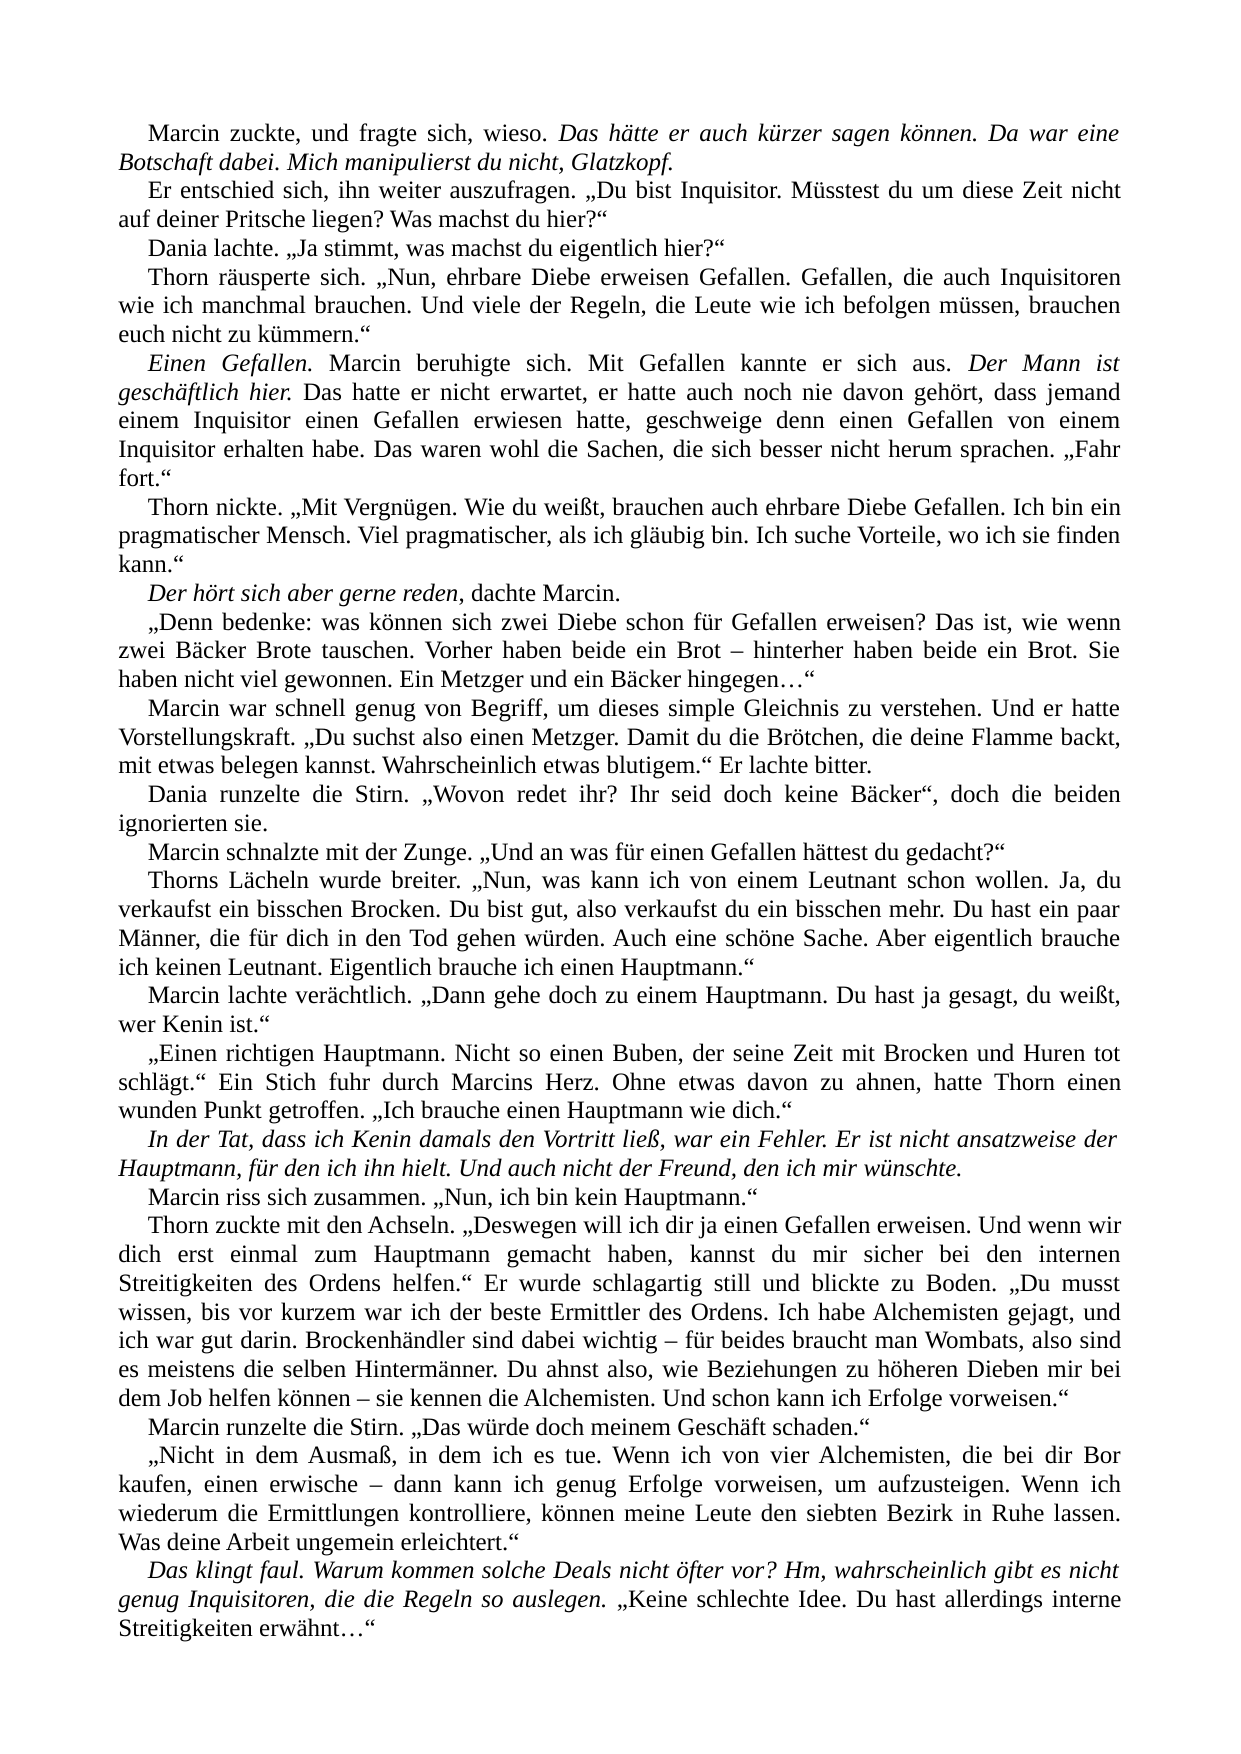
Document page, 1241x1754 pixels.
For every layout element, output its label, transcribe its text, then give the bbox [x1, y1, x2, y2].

text „Denn bedenke: was können sich zwei Diebe schon für Gefallen erweisen? Das ist, wie wenn zwei Bäcker Brote tauschen. Vorher haben beide ein Brot – hinterher haben beide ein Brot. Sie haben nicht viel gewonnen. Ein Metzger und ein Bäcker hingegen…“ [118, 607, 1122, 693]
text Marcin runzelte die Stirn. „Das würde doch meinem Geschäft schaden.“ [118, 1412, 1122, 1441]
text Marcin riss sich zusammen. „Nun, ich bin kein Hauptmann.“ [118, 1182, 1122, 1211]
text Marcin zuckte, und fragte sich, wieso. Das hätte er auch kürzer sagen können. Da war eine Botschaft dabei. Mich manipulierst du nicht, Glatzkopf. [118, 118, 1122, 176]
text Marcin war schnell genug von Begriff, um dieses simple Gleichnis zu verstehen. Und er hatte Vorstellungskraft. „Du suchst also einen Metzger. Damit du die Brötchen, die deine Flamme backt, mit etwas belegen kannst. Wahrscheinlich etwas blutigem.“ Er lachte bitter. [118, 693, 1122, 779]
text „Nicht in dem Ausmaß, in dem ich es tue. Wenn ich von vier Alchemisten, die bei dir Bor kaufen, einen erwische – dann kann ich genug Erfolge vorweisen, um aufzusteigen. Wenn ich wiederum die Ermittlungen kontrolliere, können meine Leute den siebten Bezirk in Ruhe lassen. Was deine Arbeit ungemein erleichtert.“ [118, 1441, 1122, 1556]
text Einen Gefallen. Marcin beruhigte sich. Mit Gefallen kannte er sich aus. Der Mann ist geschäftlich hier. Das hatte er nicht erwartet, er hatte auch noch nie davon gehört, dass jemand einem Inquisitor einen Gefallen erwiesen hatte, geschweige denn einen Gefallen von einem Inquisitor erhalten habe. Das waren wohl die Sachen, die sich besser nicht herum sprachen. „Fahr fort.“ [118, 348, 1122, 492]
text Thorn nickte. „Mit Vergnügen. Wie du weißt, brauchen auch ehrbare Diebe Gefallen. Ich bin ein pragmatischer Mensch. Viel pragmatischer, als ich gläubig bin. Ich suche Vorteile, wo ich sie finden kann.“ [118, 492, 1122, 578]
text Thorn räusperte sich. „Nun, ehrbare Diebe erweisen Gefallen. Gefallen, die auch Inquisitoren wie ich manchmal brauchen. Und viele der Regeln, die Leute wie ich befolgen müssen, brauchen euch nicht zu kümmern.“ [118, 262, 1122, 348]
text Dania lachte. „Ja stimmt, was machst du eigentlich hier?“ [118, 233, 1122, 262]
text Dania runzelte die Stirn. „Wovon redet ihr? Ihr seid doch keine Bäcker“, doch die beiden ignorierten sie. [118, 779, 1122, 837]
text Das klingt faul. Warum kommen solche Deals nicht öfter vor? Hm, wahrscheinlich gibt es nicht genug Inquisitoren, die die Regeln so auslegen. „Keine schlechte Idee. Du hast allerdings interne Streitigkeiten erwähnt…“ [118, 1556, 1122, 1642]
text In der Tat, dass ich Kenin damals den Vortritt ließ, war ein Fehler. Er ist nicht ansatzweise der Hauptmann, für den ich ihn hielt. Und auch nicht der Freund, den ich mir wünschte. [118, 1124, 1122, 1182]
text Thorns Lächeln wurde breiter. „Nun, was kann ich von einem Leutnant schon wollen. Ja, du verkaufst ein bisschen Brocken. Du bist gut, also verkaufst du ein bisschen mehr. Du hast ein paar Männer, die für dich in den Tod gehen würden. Auch eine schöne Sache. Aber eigentlich brauche ich keinen Leutnant. Eigentlich brauche ich einen Hauptmann.“ [118, 866, 1122, 981]
text Marcin schnalzte mit der Zunge. „Und an was für einen Gefallen hättest du gedacht?“ [118, 837, 1122, 866]
text Thorn zuckte mit den Achseln. „Deswegen will ich dir ja einen Gefallen erweisen. Und wenn wir dich erst einmal zum Hauptmann gemacht haben, kannst du mir sicher bei den internen Streitigkeiten des Ordens helfen.“ Er wurde schlagartig still und blickte zu Boden. „Du musst wissen, bis vor kurzem war ich der beste Ermittler des Ordens. Ich habe Alchemisten gejagt, und ich war gut darin. Brockenhändler sind dabei wichtig – für beides braucht man Wombats, also sind es meistens die selben Hintermänner. Du ahnst also, wie Beziehungen zu höheren Dieben mir bei dem Job helfen können – sie kennen die Alchemisten. Und schon kann ich Erfolge vorweisen.“ [118, 1211, 1122, 1412]
text Er entschied sich, ihn weiter auszufragen. „Du bist Inquisitor. Müsstest du um diese Zeit nicht auf deiner Pritsche liegen? Was machst du hier?“ [118, 176, 1122, 233]
text „Einen richtigen Hauptmann. Nicht so einen Buben, der seine Zeit mit Brocken und Huren tot schlägt.“ Ein Stich fuhr durch Marcins Herz. Ohne etwas davon zu ahnen, hatte Thorn einen wunden Punkt getroffen. „Ich brauche einen Hauptmann wie dich.“ [118, 1038, 1122, 1124]
text Marcin lachte verächtlich. „Dann gehe doch zu einem Hauptmann. Du hast ja gesagt, du weißt, wer Kenin ist.“ [118, 981, 1122, 1038]
text Der hört sich aber gerne reden, dachte Marcin. [118, 578, 1122, 607]
